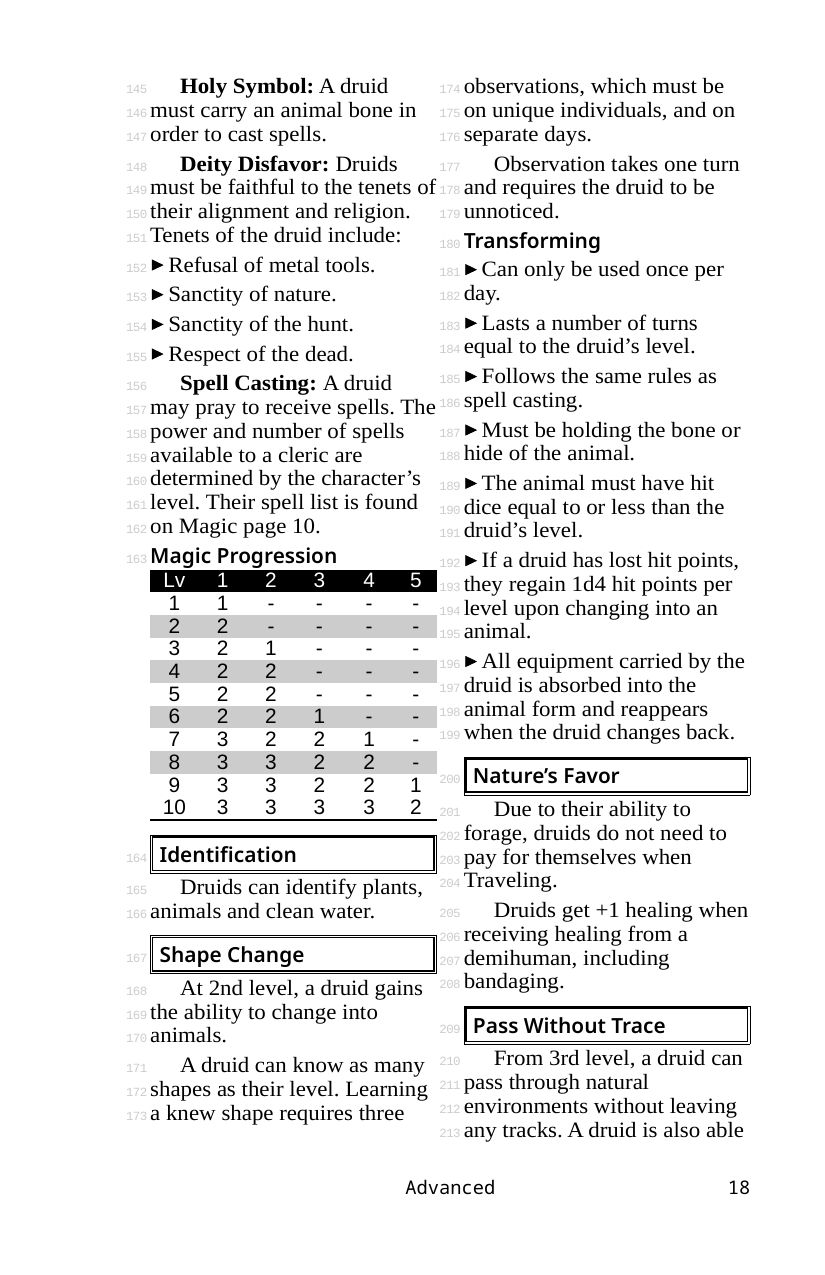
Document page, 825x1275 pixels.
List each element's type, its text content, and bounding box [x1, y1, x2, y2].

table_header Lv [150, 570, 198, 592]
table_cell 3 [198, 729, 247, 751]
table_header 3 [295, 570, 343, 592]
table_cell 1 [198, 592, 247, 615]
text observations, which must be on unique individuals, and on separate days. [463, 75, 750, 146]
table_cell 2 [198, 638, 247, 660]
table_cell - [343, 615, 394, 638]
text At 2nd level, a druid gains the ability to change into animals. [150, 976, 437, 1048]
table_cell 2 [198, 683, 247, 706]
list All equipment carried by the druid is absorbed into the animal form and reappears when the druid changes back. [463, 650, 750, 744]
table_cell - [394, 706, 437, 728]
table_cell - [343, 706, 394, 728]
list Sanctity of nature. [150, 283, 437, 306]
table_cell - [343, 660, 394, 683]
text A druid can know as many shapes as their level. Learning a knew shape requires three [150, 1054, 437, 1125]
table_cell - [394, 592, 437, 615]
text Holy symbol: A druid must carry an animal bone in order to cast spells. [150, 75, 437, 146]
table_cell 3 [343, 797, 394, 819]
table_cell 1 [394, 774, 437, 797]
table_cell - [247, 592, 295, 615]
table_cell 1 [343, 729, 394, 751]
table_cell 3 [198, 797, 247, 819]
table_cell 2 [295, 751, 343, 774]
text Druids can identify plants, animals and clean water. [150, 876, 437, 923]
table_header 5 [394, 570, 437, 592]
list Lasts a number of turns equal to the druid’s level. [463, 311, 750, 359]
table_header 2 [247, 570, 295, 592]
table_cell 2 [247, 683, 295, 706]
table_cell 2 [247, 706, 295, 728]
list The animal must have hit dice equal to or less than the druid’s level. [463, 472, 750, 543]
table_cell - [295, 615, 343, 638]
table_cell 8 [150, 751, 198, 774]
subtitle Nature’s Favor [467, 760, 747, 791]
list Follows the same rules as spell casting. [463, 365, 750, 412]
table_cell 1 [247, 638, 295, 660]
table_cell 9 [150, 774, 198, 797]
table_header 1 [198, 570, 247, 592]
table_cell 6 [150, 706, 198, 728]
table_cell 3 [247, 774, 295, 797]
list Respect of the dead. [150, 342, 437, 366]
text Druids get +1 healing when receiving healing from a demihuman, including bandaging. [463, 899, 750, 994]
table_cell - [295, 638, 343, 660]
subtitle Identification [153, 838, 433, 870]
table_cell 2 [198, 706, 247, 728]
subtitle Transforming [463, 226, 750, 255]
table_cell 1 [295, 706, 343, 728]
text From 3rd level, a druid can pass through natural environments without leaving any tracks. A druid is also able [463, 1047, 750, 1142]
table_cell 3 [198, 751, 247, 774]
table_cell - [343, 638, 394, 660]
text Due to their ability to forage, druids do not need to pay for themselves when Traveling. [463, 798, 750, 893]
table_cell 2 [394, 797, 437, 819]
table_cell 3 [247, 797, 295, 819]
table_cell 5 [150, 683, 198, 706]
table_header 4 [343, 570, 394, 592]
table_cell - [343, 683, 394, 706]
table_cell 3 [150, 638, 198, 660]
table_cell 2 [247, 729, 295, 751]
table_cell 2 [343, 774, 394, 797]
table_cell - [247, 615, 295, 638]
table_cell 2 [198, 660, 247, 683]
list If a druid has lost hit points, they regain 1d4 hit points per level upon changing into an animal. [463, 549, 750, 644]
table_cell - [394, 683, 437, 706]
table_cell 2 [247, 660, 295, 683]
table_cell 1 [150, 592, 198, 615]
table_cell 7 [150, 729, 198, 751]
table_cell 3 [295, 797, 343, 819]
table_cell - [295, 592, 343, 615]
list Sanctity of the hunt. [150, 312, 437, 336]
table_cell 2 [295, 729, 343, 751]
table_cell - [343, 592, 394, 615]
table_cell - [394, 729, 437, 751]
text Deity disfavor: Druids must be faithful to the tenets of their alignment and religion. Tenets of the druid include: [150, 152, 437, 247]
table_cell 2 [343, 751, 394, 774]
list Can only be used once per day. [463, 258, 750, 305]
table_cell 3 [198, 774, 247, 797]
table_cell 2 [295, 774, 343, 797]
table_cell 4 [150, 660, 198, 683]
subtitle Pass Without Trace [467, 1009, 747, 1041]
subtitle Magic Progression [150, 541, 437, 569]
text Spell casting: A druid may pray to receive spells. The power and number of spells available to a cleric are determined by the character’s level. Their spell list is found on Magic page 10. [150, 372, 437, 538]
table_cell - [394, 751, 437, 774]
table_cell - [394, 638, 437, 660]
text Observation takes one turn and requires the druid to be unnoticed. [463, 152, 750, 223]
table_cell - [394, 615, 437, 638]
table_cell 10 [150, 797, 198, 819]
list Refusal of metal tools. [150, 253, 437, 277]
table_cell - [295, 660, 343, 683]
table_cell - [295, 683, 343, 706]
table_cell - [394, 660, 437, 683]
table_cell 3 [247, 751, 295, 774]
table_cell 2 [150, 615, 198, 638]
table_cell 2 [198, 615, 247, 638]
list Must be holding the bone or hide of the animal. [463, 418, 750, 466]
